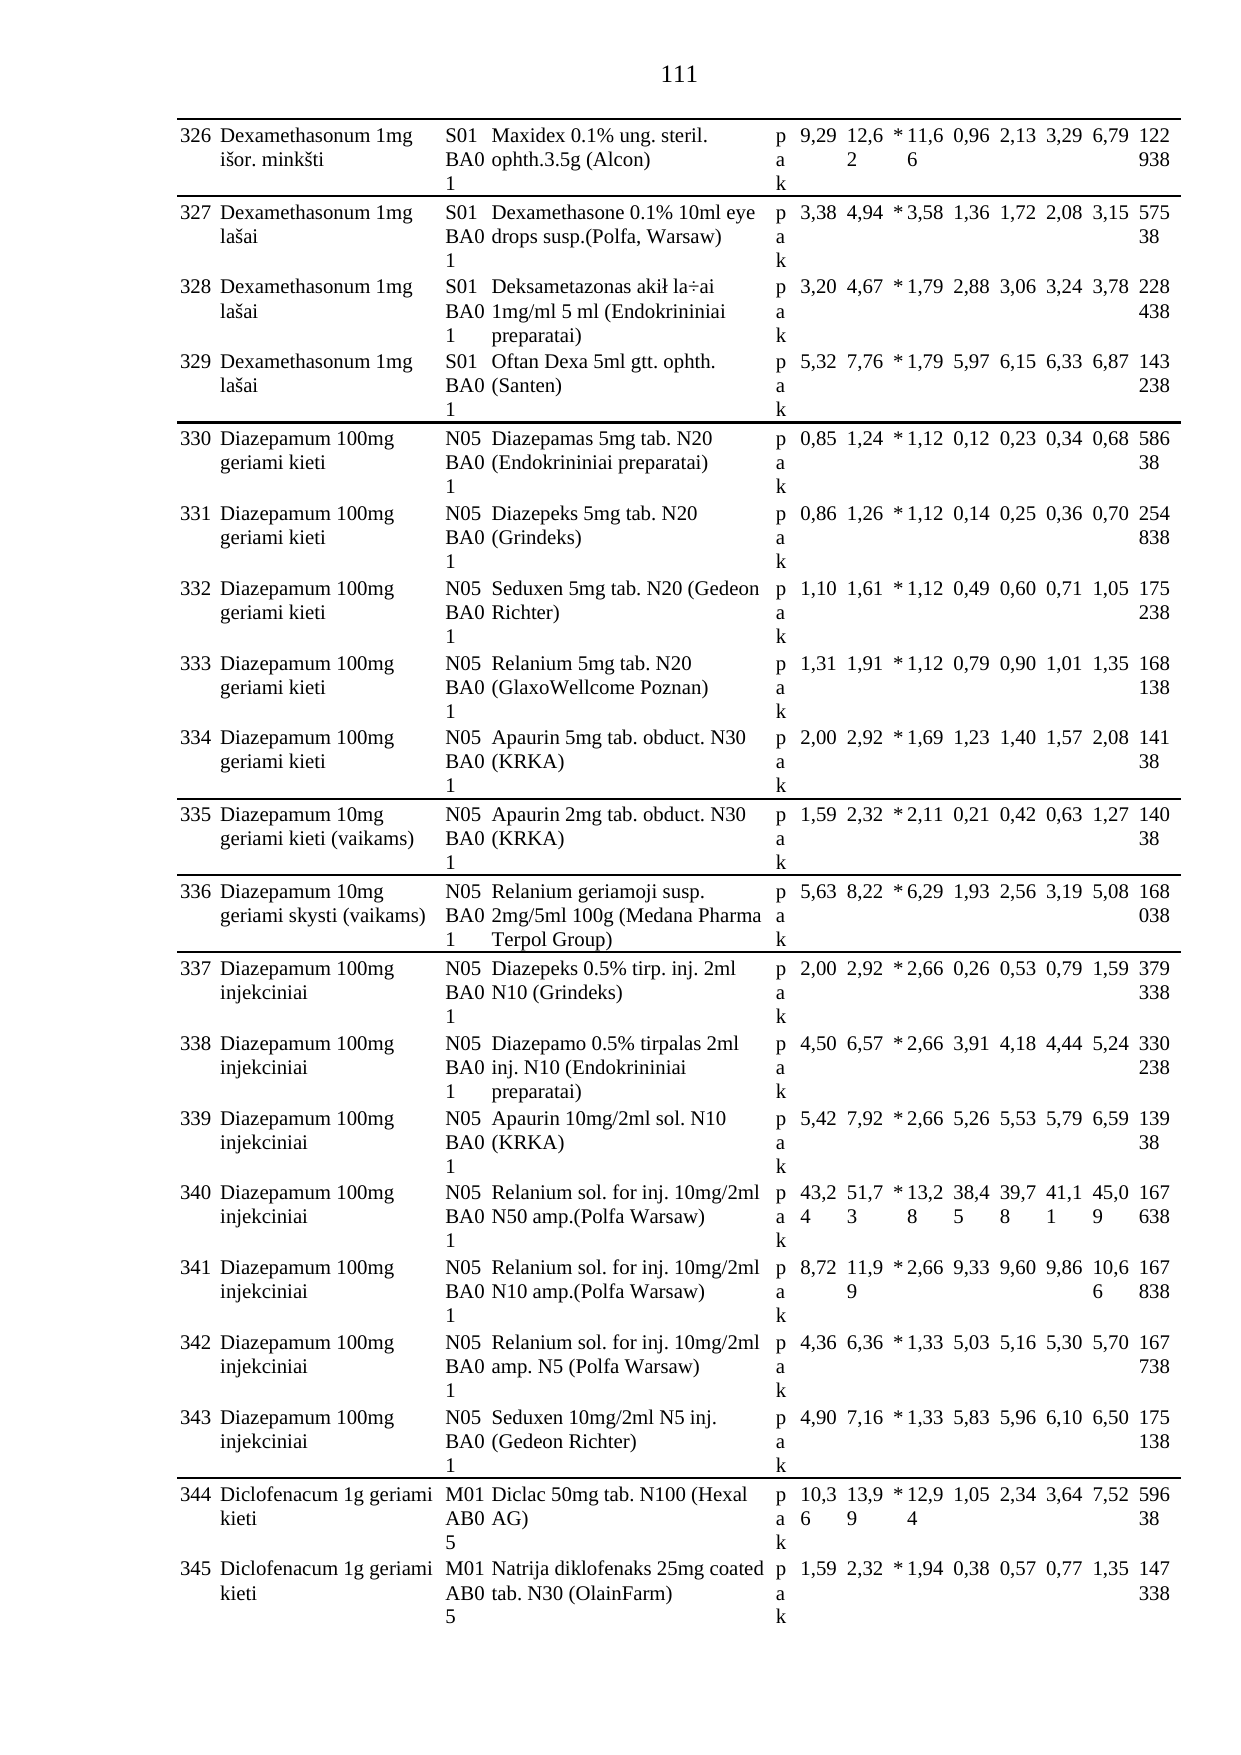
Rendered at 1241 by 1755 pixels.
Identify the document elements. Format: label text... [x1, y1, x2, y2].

table_cell 1,61 [844, 573, 890, 648]
table_cell 5,97 [951, 347, 997, 421]
table_cell 38,45 [951, 1178, 997, 1252]
table_cell 10,66 [1090, 1253, 1136, 1327]
table_cell pak [773, 120, 798, 195]
table_cell 6,29 [904, 876, 951, 951]
table_cell S01BA01 [443, 347, 489, 421]
table_cell 1,33 [904, 1327, 951, 1402]
table_cell 6,59 [1090, 1103, 1136, 1178]
table_cell Dexamethasonum 1mg lašai [218, 272, 443, 347]
table_cell pak [773, 424, 798, 498]
table_cell N05BA01 [443, 1103, 489, 1178]
table_cell * [890, 1028, 904, 1103]
table_cell Natrija diklofenaks 25mg coated tab. N30 (OlainFarm) [489, 1554, 773, 1628]
table_cell 329 [177, 347, 217, 421]
table_cell 2,34 [997, 1479, 1043, 1554]
table_cell 3,58 [904, 197, 951, 272]
table_cell Oftan Dexa 5ml gtt. ophth.(Santen) [489, 347, 773, 421]
table_cell * [890, 1253, 904, 1327]
table_cell pak [773, 197, 798, 272]
table_cell 1,93 [951, 876, 997, 951]
table_cell Dexamethasonum 1mg lašai [218, 347, 443, 421]
table_cell Diazepamum 10mg geriami kieti (vaikams) [218, 800, 443, 874]
table_cell 3,06 [997, 272, 1043, 347]
table_cell 59638 [1136, 1479, 1181, 1554]
table_cell Deksametazonas akił la÷ai 1mg/ml 5 ml (Endokrininiai preparatai) [489, 272, 773, 347]
table_cell 1,72 [997, 197, 1043, 272]
table_cell 1,40 [997, 723, 1043, 797]
table_cell 1,91 [844, 648, 890, 723]
table_cell 5,53 [997, 1103, 1043, 1178]
table_cell * [890, 424, 904, 498]
table_cell 0,26 [951, 953, 997, 1028]
table_cell 4,36 [798, 1327, 844, 1402]
table_cell N05BA01 [443, 723, 489, 797]
table_cell N05BA01 [443, 648, 489, 723]
table_cell 1,12 [904, 498, 951, 573]
table_cell pak [773, 1253, 798, 1327]
table_cell 11,99 [844, 1253, 890, 1327]
table_cell 4,18 [997, 1028, 1043, 1103]
table_cell 339 [177, 1103, 217, 1178]
table_cell * [890, 120, 904, 195]
table_cell 6,36 [844, 1327, 890, 1402]
table_cell Relanium sol. for inj. 10mg/2ml N50 amp.(Polfa Warsaw) [489, 1178, 773, 1252]
table_cell Apaurin 10mg/2ml sol. N10 (KRKA) [489, 1103, 773, 1178]
table_cell S01BA01 [443, 272, 489, 347]
table_cell * [890, 800, 904, 874]
table_cell N05BA01 [443, 1327, 489, 1402]
table_cell pak [773, 1028, 798, 1103]
table_cell 2,56 [997, 876, 1043, 951]
table_cell 143238 [1136, 347, 1181, 421]
table_cell * [890, 347, 904, 421]
table_cell 39,78 [997, 1178, 1043, 1252]
table_cell Seduxen 5mg tab. N20 (Gedeon Richter) [489, 573, 773, 648]
table_cell 1,35 [1090, 1554, 1136, 1628]
table_cell 327 [177, 197, 217, 272]
table_cell 5,30 [1043, 1327, 1089, 1402]
table_cell Relanium sol. for inj. 10mg/2ml N10 amp.(Polfa Warsaw) [489, 1253, 773, 1327]
table_cell 336 [177, 876, 217, 951]
table_cell 2,00 [798, 723, 844, 797]
table_cell 3,78 [1090, 272, 1136, 347]
table_cell 1,35 [1090, 648, 1136, 723]
table_cell 334 [177, 723, 217, 797]
table_cell Dexamethasonum 1mg lašai [218, 197, 443, 272]
table_cell S01BA01 [443, 197, 489, 272]
table_cell pak [773, 573, 798, 648]
table_cell pak [773, 1327, 798, 1402]
table_cell 1,79 [904, 347, 951, 421]
table_cell 1,79 [904, 272, 951, 347]
table_cell * [890, 953, 904, 1028]
table_cell 333 [177, 648, 217, 723]
table_cell 4,94 [844, 197, 890, 272]
table_cell 1,31 [798, 648, 844, 723]
table_cell N05BA01 [443, 498, 489, 573]
table_cell 228438 [1136, 272, 1181, 347]
table_cell 7,76 [844, 347, 890, 421]
table_cell * [890, 648, 904, 723]
table_cell 330 [177, 424, 217, 498]
table_cell 3,24 [1043, 272, 1089, 347]
table_cell 11,66 [904, 120, 951, 195]
table_cell pak [773, 800, 798, 874]
table_cell 1,26 [844, 498, 890, 573]
table_cell 332 [177, 573, 217, 648]
table_cell N05BA01 [443, 1178, 489, 1252]
table_cell 0,85 [798, 424, 844, 498]
table_cell 167838 [1136, 1253, 1181, 1327]
table_cell 6,79 [1090, 120, 1136, 195]
table_cell 0,63 [1043, 800, 1089, 874]
table_cell 328 [177, 272, 217, 347]
table_cell Diclofenacum 1g geriami kieti [218, 1554, 443, 1628]
table_cell Diazepamum 100mg injekciniai [218, 1327, 443, 1402]
table_cell 1,33 [904, 1402, 951, 1477]
table_cell Relanium 5mg tab. N20 (GlaxoWellcome Poznan) [489, 648, 773, 723]
table_cell 10,36 [798, 1479, 844, 1554]
table_cell pak [773, 648, 798, 723]
table_cell 1,01 [1043, 648, 1089, 723]
table_cell * [890, 1178, 904, 1252]
table_cell 7,16 [844, 1402, 890, 1477]
table_cell 0,79 [951, 648, 997, 723]
table_cell Diazepamum 100mg injekciniai [218, 1028, 443, 1103]
table_cell 0,36 [1043, 498, 1089, 573]
table_cell 175238 [1136, 573, 1181, 648]
table_cell Diazepamo 0.5% tirpalas 2ml inj. N10 (Endokrininiai preparatai) [489, 1028, 773, 1103]
table_cell N05BA01 [443, 876, 489, 951]
table_cell 51,73 [844, 1178, 890, 1252]
table_cell 0,71 [1043, 573, 1089, 648]
table_cell 5,32 [798, 347, 844, 421]
table_cell 0,79 [1043, 953, 1089, 1028]
table_cell Diazepamum 10mg geriami skysti (vaikams) [218, 876, 443, 951]
table_cell Diazepamum 100mg injekciniai [218, 1103, 443, 1178]
table_cell 2,08 [1090, 723, 1136, 797]
table_cell 2,11 [904, 800, 951, 874]
table_cell 330238 [1136, 1028, 1181, 1103]
table_cell 3,20 [798, 272, 844, 347]
table_cell 1,05 [951, 1479, 997, 1554]
table_cell 5,96 [997, 1402, 1043, 1477]
table_cell 8,22 [844, 876, 890, 951]
table_cell * [890, 573, 904, 648]
table_cell 6,57 [844, 1028, 890, 1103]
table_cell * [890, 1554, 904, 1628]
table_cell Diazepamum 100mg geriami kieti [218, 648, 443, 723]
table_cell 5,08 [1090, 876, 1136, 951]
table_cell * [890, 876, 904, 951]
table_cell 1,24 [844, 424, 890, 498]
table_cell pak [773, 1402, 798, 1477]
table_cell Dexamethasonum 1mg išor. minkšti [218, 120, 443, 195]
table_cell 57538 [1136, 197, 1181, 272]
table_cell N05BA01 [443, 573, 489, 648]
table_cell 7,52 [1090, 1479, 1136, 1554]
table_cell 3,38 [798, 197, 844, 272]
table_cell 6,15 [997, 347, 1043, 421]
table_cell 2,88 [951, 272, 997, 347]
table_cell Diazepamum 100mg injekciniai [218, 1178, 443, 1252]
table_cell 5,24 [1090, 1028, 1136, 1103]
table_cell Diazepamum 100mg geriami kieti [218, 573, 443, 648]
table_cell 0,53 [997, 953, 1043, 1028]
table_cell 4,67 [844, 272, 890, 347]
table_cell N05BA01 [443, 424, 489, 498]
table_cell 2,66 [904, 1103, 951, 1178]
table_cell 1,36 [951, 197, 997, 272]
table_cell 0,14 [951, 498, 997, 573]
table_cell M01AB05 [443, 1479, 489, 1554]
table_cell 12,94 [904, 1479, 951, 1554]
table_cell Relanium sol. for inj. 10mg/2ml amp. N5 (Polfa Warsaw) [489, 1327, 773, 1402]
table_cell pak [773, 1103, 798, 1178]
table_cell 0,96 [951, 120, 997, 195]
table_cell 6,87 [1090, 347, 1136, 421]
table_cell 3,91 [951, 1028, 997, 1103]
table_cell 43,24 [798, 1178, 844, 1252]
table_cell 4,50 [798, 1028, 844, 1103]
table_cell N05BA01 [443, 953, 489, 1028]
table_cell 342 [177, 1327, 217, 1402]
table_cell 9,33 [951, 1253, 997, 1327]
table_cell 343 [177, 1402, 217, 1477]
table_cell 337 [177, 953, 217, 1028]
table_cell pak [773, 953, 798, 1028]
table_cell 1,59 [798, 1554, 844, 1628]
table_cell 344 [177, 1479, 217, 1554]
table_cell Diazepamum 100mg injekciniai [218, 1402, 443, 1477]
table_cell 5,83 [951, 1402, 997, 1477]
table_cell 5,26 [951, 1103, 997, 1178]
table_cell * [890, 1327, 904, 1402]
table_cell 341 [177, 1253, 217, 1327]
table_cell 1,12 [904, 424, 951, 498]
table_cell 2,66 [904, 1028, 951, 1103]
table_cell 2,92 [844, 723, 890, 797]
table_cell 3,15 [1090, 197, 1136, 272]
table_cell Apaurin 2mg tab. obduct. N30 (KRKA) [489, 800, 773, 874]
table_cell N05BA01 [443, 800, 489, 874]
table_cell Diclofenacum 1g geriami kieti [218, 1479, 443, 1554]
table_cell 0,21 [951, 800, 997, 874]
table_cell Diazepamum 100mg geriami kieti [218, 723, 443, 797]
table_cell N05BA01 [443, 1028, 489, 1103]
table_cell 7,92 [844, 1103, 890, 1178]
table_cell 6,50 [1090, 1402, 1136, 1477]
table_cell 2,00 [798, 953, 844, 1028]
table_cell 58638 [1136, 424, 1181, 498]
table_cell 14038 [1136, 800, 1181, 874]
table_cell 5,16 [997, 1327, 1043, 1402]
table_cell 0,42 [997, 800, 1043, 874]
table_cell Diclac 50mg tab. N100 (Hexal AG) [489, 1479, 773, 1554]
table_cell pak [773, 723, 798, 797]
table_cell Seduxen 10mg/2ml N5 inj. (Gedeon Richter) [489, 1402, 773, 1477]
table_cell * [890, 197, 904, 272]
table_cell 2,66 [904, 953, 951, 1028]
table_cell 326 [177, 120, 217, 195]
table_cell 2,08 [1043, 197, 1089, 272]
table_cell 340 [177, 1178, 217, 1252]
table_cell 168138 [1136, 648, 1181, 723]
table_cell pak [773, 1554, 798, 1628]
table_cell Diazepamas 5mg tab. N20 (Endokrininiai preparatai) [489, 424, 773, 498]
table_cell 14138 [1136, 723, 1181, 797]
table_cell * [890, 272, 904, 347]
table_cell 2,32 [844, 1554, 890, 1628]
table_cell 9,60 [997, 1253, 1043, 1327]
table_cell 1,69 [904, 723, 951, 797]
table_cell 13,99 [844, 1479, 890, 1554]
table_cell pak [773, 1479, 798, 1554]
table_cell 45,09 [1090, 1178, 1136, 1252]
table_cell 0,49 [951, 573, 997, 648]
table_cell S01BA01 [443, 120, 489, 195]
table_cell 147338 [1136, 1554, 1181, 1628]
table_cell 0,70 [1090, 498, 1136, 573]
table_cell 5,63 [798, 876, 844, 951]
table_cell 1,23 [951, 723, 997, 797]
table_cell 2,92 [844, 953, 890, 1028]
table_cell 2,13 [997, 120, 1043, 195]
table_cell 0,57 [997, 1554, 1043, 1628]
table_cell 1,59 [798, 800, 844, 874]
table_cell 0,25 [997, 498, 1043, 573]
table_cell 0,86 [798, 498, 844, 573]
table_cell 4,90 [798, 1402, 844, 1477]
table_cell * [890, 498, 904, 573]
table_cell 8,72 [798, 1253, 844, 1327]
table_cell Diazepamum 100mg injekciniai [218, 1253, 443, 1327]
table_cell 3,19 [1043, 876, 1089, 951]
table_cell 122938 [1136, 120, 1181, 195]
table_cell 13,28 [904, 1178, 951, 1252]
table_cell 6,10 [1043, 1402, 1089, 1477]
table_cell Diazepamum 100mg geriami kieti [218, 498, 443, 573]
table_cell pak [773, 272, 798, 347]
table_cell Maxidex 0.1% ung. steril. ophth.3.5g (Alcon) [489, 120, 773, 195]
table_cell * [890, 1479, 904, 1554]
table_cell 5,03 [951, 1327, 997, 1402]
table_cell 167638 [1136, 1178, 1181, 1252]
table_cell Dexamethasone 0.1% 10ml eye drops susp.(Polfa, Warsaw) [489, 197, 773, 272]
table_cell Apaurin 5mg tab. obduct. N30 (KRKA) [489, 723, 773, 797]
table_cell Diazepamum 100mg geriami kieti [218, 424, 443, 498]
table_cell 175138 [1136, 1402, 1181, 1477]
table_cell pak [773, 498, 798, 573]
table_cell 1,27 [1090, 800, 1136, 874]
table_cell N05BA01 [443, 1253, 489, 1327]
table_cell 0,68 [1090, 424, 1136, 498]
table_cell pak [773, 876, 798, 951]
table_cell 167738 [1136, 1327, 1181, 1402]
table_cell 168038 [1136, 876, 1181, 951]
table_cell 3,64 [1043, 1479, 1089, 1554]
table_cell 12,62 [844, 120, 890, 195]
table_cell 1,59 [1090, 953, 1136, 1028]
table_cell 0,90 [997, 648, 1043, 723]
table_cell 1,12 [904, 573, 951, 648]
table_cell 3,29 [1043, 120, 1089, 195]
table_cell 41,11 [1043, 1178, 1089, 1252]
table_cell * [890, 1103, 904, 1178]
table_cell 0,23 [997, 424, 1043, 498]
table_cell 379338 [1136, 953, 1181, 1028]
table_cell 5,70 [1090, 1327, 1136, 1402]
table_cell 331 [177, 498, 217, 573]
table_cell 1,10 [798, 573, 844, 648]
table_cell 2,66 [904, 1253, 951, 1327]
table_cell 1,57 [1043, 723, 1089, 797]
table_cell 5,42 [798, 1103, 844, 1178]
table_cell * [890, 1402, 904, 1477]
table_cell 335 [177, 800, 217, 874]
table_cell N05BA01 [443, 1402, 489, 1477]
table_cell Diazepeks 5mg tab. N20 (Grindeks) [489, 498, 773, 573]
table_cell Diazepeks 0.5% tirp. inj. 2ml N10 (Grindeks) [489, 953, 773, 1028]
table_cell 0,38 [951, 1554, 997, 1628]
table_cell 13938 [1136, 1103, 1181, 1178]
table_cell pak [773, 347, 798, 421]
table_cell 338 [177, 1028, 217, 1103]
table_cell 0,60 [997, 573, 1043, 648]
table_cell 0,12 [951, 424, 997, 498]
table_cell 1,94 [904, 1554, 951, 1628]
table_cell Diazepamum 100mg injekciniai [218, 953, 443, 1028]
table_cell 4,44 [1043, 1028, 1089, 1103]
table_cell 2,32 [844, 800, 890, 874]
table_cell 1,05 [1090, 573, 1136, 648]
table_cell 9,86 [1043, 1253, 1089, 1327]
table_cell * [890, 723, 904, 797]
table_cell pak [773, 1178, 798, 1252]
table_cell Relanium geriamoji susp. 2mg/5ml 100g (Medana Pharma Terpol Group) [489, 876, 773, 951]
table_cell M01AB05 [443, 1554, 489, 1628]
table_cell 0,34 [1043, 424, 1089, 498]
table_cell 9,29 [798, 120, 844, 195]
table_cell 6,33 [1043, 347, 1089, 421]
table_cell 1,12 [904, 648, 951, 723]
table_cell 254838 [1136, 498, 1181, 573]
table_cell 0,77 [1043, 1554, 1089, 1628]
table_cell 5,79 [1043, 1103, 1089, 1178]
table_cell 345 [177, 1554, 217, 1628]
